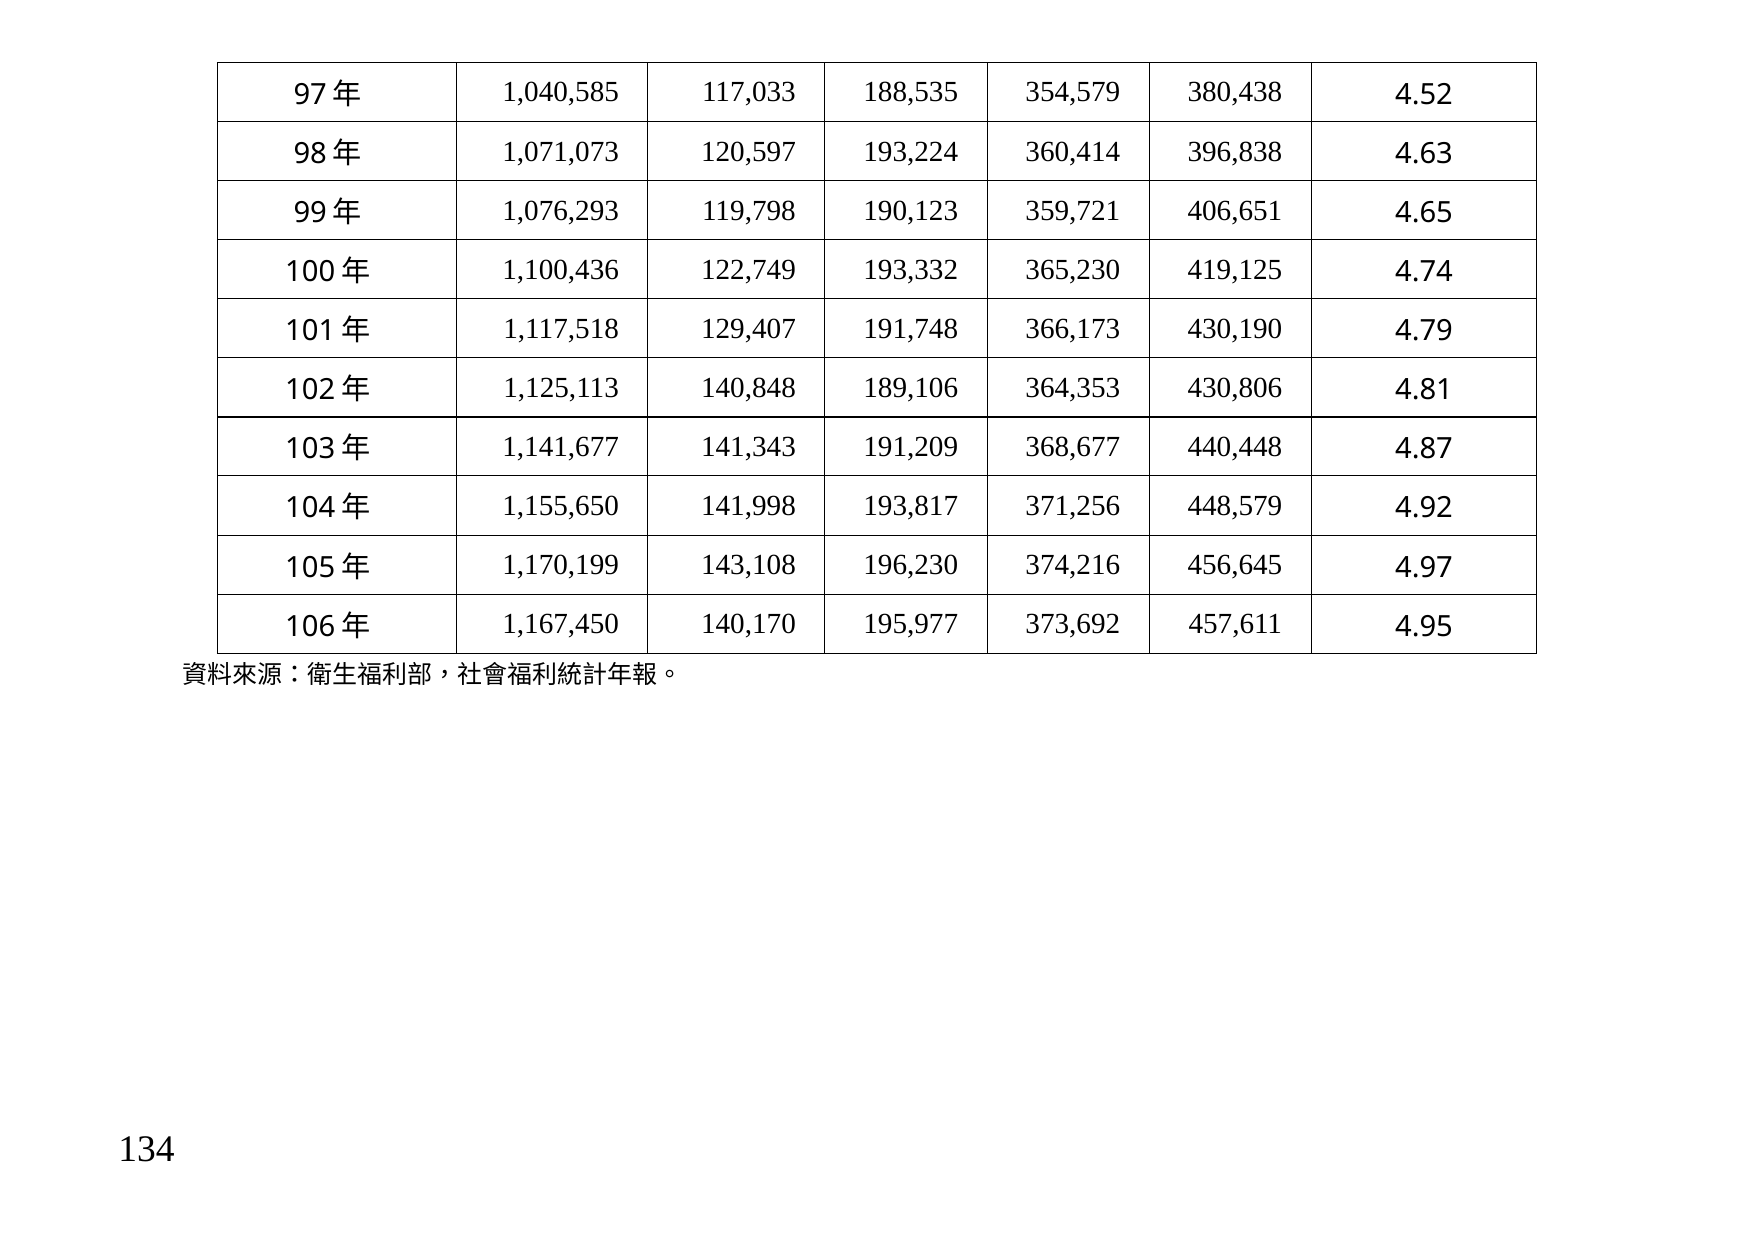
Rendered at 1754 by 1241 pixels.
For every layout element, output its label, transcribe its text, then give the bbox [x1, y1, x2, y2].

table_cell 4.92 [1312, 476, 1536, 534]
table_cell 360,414 [988, 122, 1149, 180]
table_cell 189,106 [825, 358, 987, 416]
table_cell 98年 [218, 122, 456, 180]
table_cell 4.52 [1312, 63, 1536, 121]
table_cell 366,173 [988, 299, 1149, 357]
table_cell 4.74 [1312, 240, 1536, 298]
table_cell 1,141,677 [457, 418, 647, 475]
table_cell 1,170,199 [457, 536, 647, 593]
table_cell 1,100,436 [457, 240, 647, 298]
table_cell 191,748 [825, 299, 987, 357]
table_cell 1,040,585 [457, 63, 647, 121]
table_cell 430,190 [1150, 299, 1311, 357]
table_cell 374,216 [988, 536, 1149, 593]
table_cell 99年 [218, 181, 456, 239]
table_cell 1,155,650 [457, 476, 647, 534]
table_cell 193,224 [825, 122, 987, 180]
table_cell 100年 [218, 240, 456, 298]
table_cell 430,806 [1150, 358, 1311, 416]
table_cell 195,977 [825, 595, 987, 653]
table_cell 4.79 [1312, 299, 1536, 357]
table_cell 380,438 [1150, 63, 1311, 121]
table_cell 1,076,293 [457, 181, 647, 239]
table_cell 1,167,450 [457, 595, 647, 653]
table_cell 396,838 [1150, 122, 1311, 180]
table_cell 193,332 [825, 240, 987, 298]
table_cell 117,033 [648, 63, 824, 121]
table_cell 129,407 [648, 299, 824, 357]
table_cell 456,645 [1150, 536, 1311, 593]
table_cell 354,579 [988, 63, 1149, 121]
table_cell 103年 [218, 418, 456, 475]
table_cell 365,230 [988, 240, 1149, 298]
table_cell 419,125 [1150, 240, 1311, 298]
table_cell 190,123 [825, 181, 987, 239]
table_cell 120,597 [648, 122, 824, 180]
text 資料來源：衛生福利部，社會福利統計年報。 [162, 654, 1636, 691]
table_cell 102年 [218, 358, 456, 416]
table_cell 368,677 [988, 418, 1149, 475]
table_cell 1,117,518 [457, 299, 647, 357]
table_cell 193,817 [825, 476, 987, 534]
table_cell 140,848 [648, 358, 824, 416]
table_cell 191,209 [825, 418, 987, 475]
table_cell 104年 [218, 476, 456, 534]
table_cell 1,125,113 [457, 358, 647, 416]
table_cell 141,343 [648, 418, 824, 475]
table_cell 359,721 [988, 181, 1149, 239]
table_cell 196,230 [825, 536, 987, 593]
table_cell 141,998 [648, 476, 824, 534]
table_cell 105年 [218, 536, 456, 593]
table_cell 122,749 [648, 240, 824, 298]
table_cell 143,108 [648, 536, 824, 593]
table_cell 364,353 [988, 358, 1149, 416]
table_cell 140,170 [648, 595, 824, 653]
table_cell 4.81 [1312, 358, 1536, 416]
table_cell 448,579 [1150, 476, 1311, 534]
table_cell 4.63 [1312, 122, 1536, 180]
table_cell 373,692 [988, 595, 1149, 653]
table_cell 440,448 [1150, 418, 1311, 475]
table_cell 106年 [218, 595, 456, 653]
table_cell 4.95 [1312, 595, 1536, 653]
table_cell 119,798 [648, 181, 824, 239]
table_cell 4.87 [1312, 418, 1536, 475]
table_cell 4.97 [1312, 536, 1536, 593]
table_cell 371,256 [988, 476, 1149, 534]
table_cell 4.65 [1312, 181, 1536, 239]
table_cell 101年 [218, 299, 456, 357]
table_cell 188,535 [825, 63, 987, 121]
table_cell 457,611 [1150, 595, 1311, 653]
table_cell 1,071,073 [457, 122, 647, 180]
table_cell 97年 [218, 63, 456, 121]
table_cell 406,651 [1150, 181, 1311, 239]
